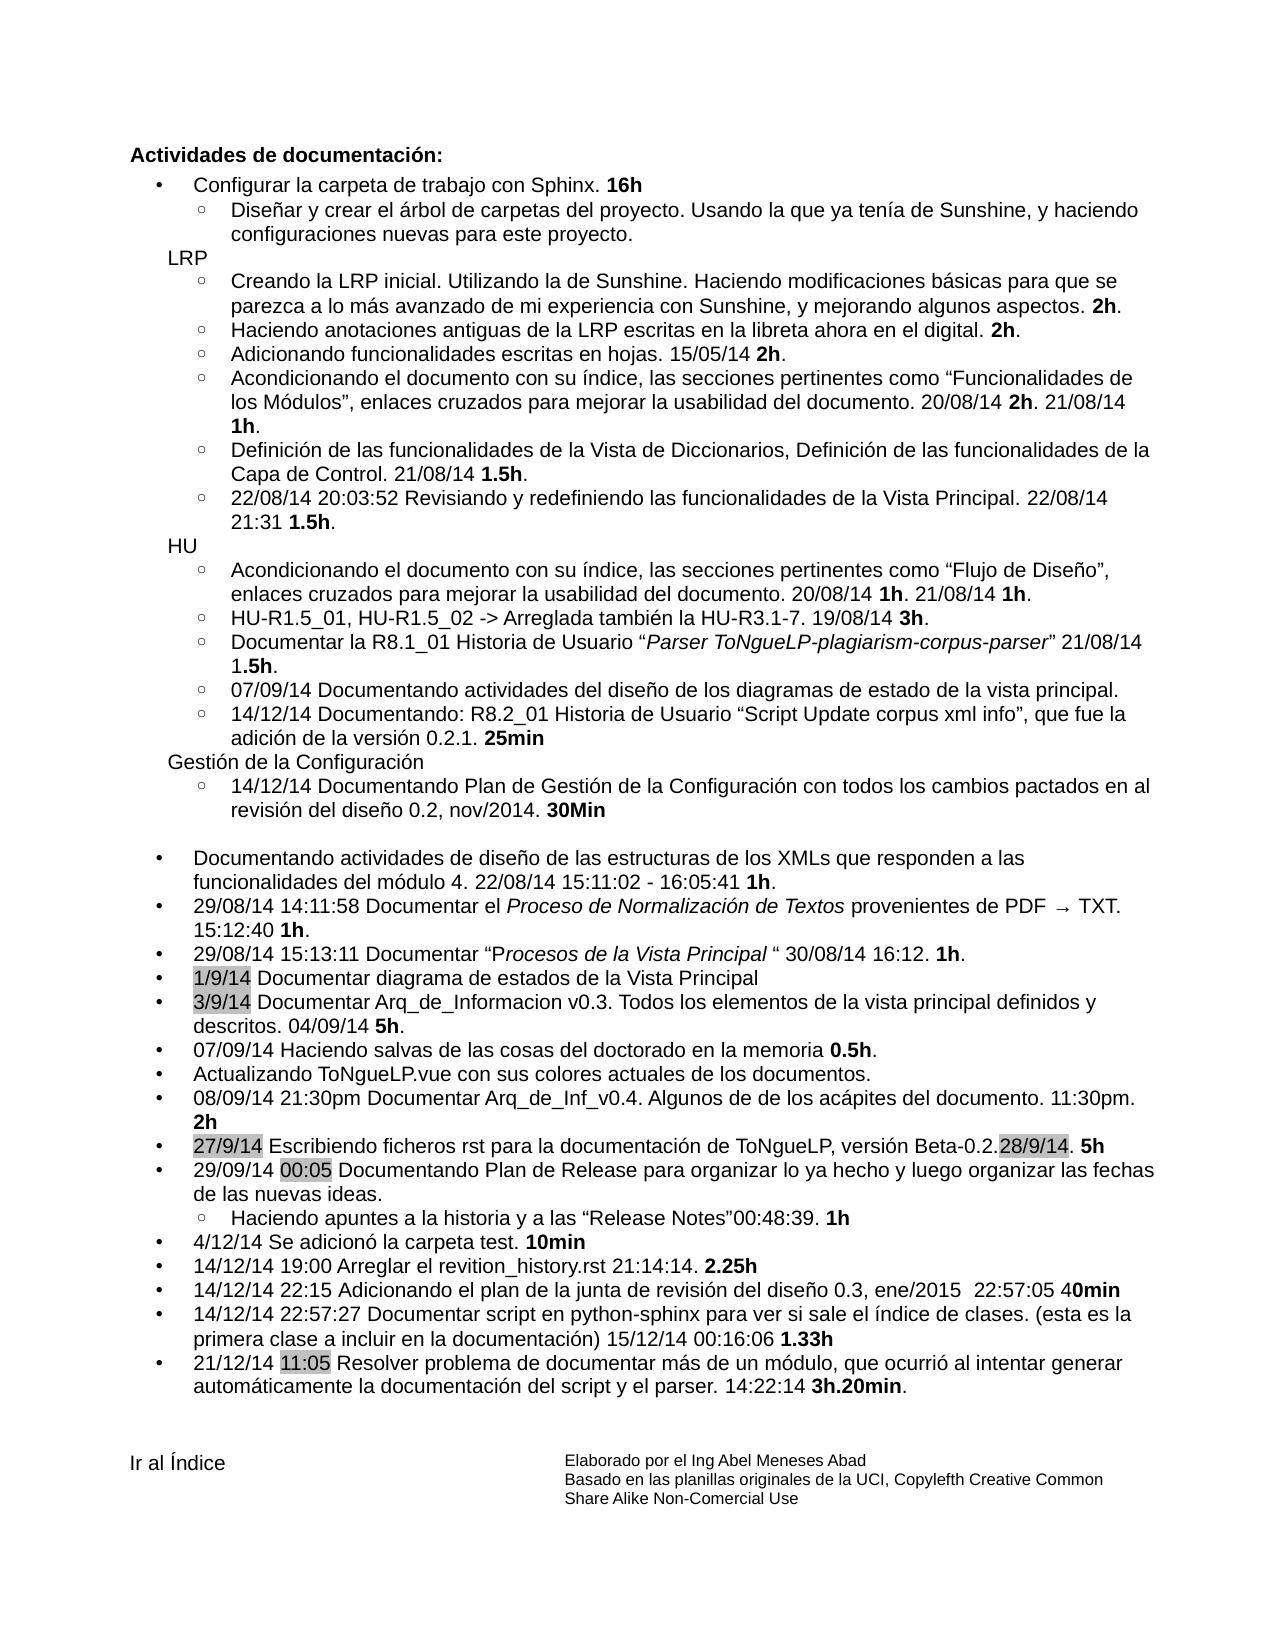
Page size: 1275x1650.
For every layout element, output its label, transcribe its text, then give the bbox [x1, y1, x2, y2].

list 1/9/14 Documentar diagrama de estados de la Vista Principal [156, 966, 1157, 990]
list Adicionando funcionalidades escritas en hojas. 15/05/14 2h. [193, 341, 1157, 366]
list Haciendo apuntes a la historia y a las “Release Notes”00:48:39. 1h [193, 1206, 1157, 1230]
list 14/12/14 22:57:27 Documentar script en python-sphinx para ver si sale el índice de clases. (esta es la primera clase a incluir en la documentación) 15/12/14 00:16:06 1.33h [156, 1302, 1157, 1350]
list 07/09/14 Documentando actividades del diseño de los diagramas de estado de la vista principal. [193, 678, 1157, 702]
list Acondicionando el documento con su índice, las secciones pertinentes como “Flujo de Diseño”, enlaces cruzados para mejorar la usabilidad del documento. 20/08/14 1h. 21/08/14 1h. [193, 557, 1157, 606]
subtitle Actividades de documentación: [118, 143, 1157, 167]
subtitle Gestión de la Configuración [156, 750, 1157, 774]
list Creando la LRP inicial. Utilizando la de Sunshine. Haciendo modificaciones básicas para que se parezca a lo más avanzado de mi experiencia con Sunshine, y mejorando algunos aspectos. 2h. [193, 269, 1157, 317]
list Documentando actividades de diseño de las estructuras de los XMLs que responden a las funcionalidades del módulo 4. 22/08/14 15:11:02 - 16:05:41 1h. [156, 846, 1157, 894]
list 07/09/14 Haciendo salvas de las cosas del doctorado en la memoria 0.5h. [156, 1038, 1157, 1062]
list Documentar la R8.1_01 Historia de Usuario “Parser ToNgueLP-plagiarism-corpus-parser” 21/08/14 1.5h. [193, 629, 1157, 678]
list HU-R1.5_01, HU-R1.5_02 -> Arreglada también la HU-R3.1-7. 19/08/14 3h. [193, 606, 1157, 629]
list Definición de las funcionalidades de la Vista de Diccionarios, Definición de las funcionalidades de la Capa de Control. 21/08/14 1.5h. [193, 437, 1157, 486]
list 14/12/14 19:00 Arreglar el revition_history.rst 21:14:15. 2.25h [156, 1254, 1157, 1278]
list 22/08/14 20:03:53 Revisiando y redefiniendo las funcionalidades de la Vista Principal. 22/08/14 21:31 1.5h. [193, 486, 1157, 533]
list Acondicionando el documento con su índice, las secciones pertinentes como “Funcionalidades de los Módulos”, enlaces cruzados para mejorar la usabilidad del documento. 20/08/14 2h. 21/08/14 1h. [193, 366, 1157, 437]
list 29/08/14 15:13:12 Documentar “Procesos de la Vista Principal “ 30/08/14 16:12. 1h. [156, 942, 1157, 966]
list Configurar la carpeta de trabajo con Sphinx. 16h [156, 173, 1157, 197]
list 4/12/14 Se adicionó la carpeta test. 10min [156, 1230, 1157, 1254]
list Diseñar y crear el árbol de carpetas del proyecto. Usando la que ya tenía de Sunshine, y haciendo configuraciones nuevas para este proyecto. [193, 197, 1157, 245]
list 08/09/14 21:30pm Documentar Arq_de_Inf_v0.4. Algunos de de los acápites del documento. 11:30pm. 2h [156, 1086, 1157, 1134]
subtitle LRP [156, 245, 1157, 269]
list 29/09/14 00:05 Documentando Plan de Release para organizar lo ya hecho y luego organizar las fechas de las nuevas ideas. [156, 1158, 1157, 1206]
subtitle HU [156, 533, 1157, 557]
list 14/12/14 Documentando: R8.2_01 Historia de Usuario “Script Update corpus xml info”, que fue la adición de la versión 0.2.1. 25min [193, 702, 1157, 750]
list 3/9/14 Documentar Arq_de_Informacion v0.3. Todos los elementos de la vista principal definidos y descritos. 04/09/14 5h. [156, 990, 1157, 1038]
list Actualizando ToNgueLP.vue con sus colores actuales de los documentos. [156, 1062, 1157, 1086]
list 21/12/14 11:05 Resolver problema de documentar más de un módulo, que ocurrió al intentar generar automáticamente la documentación del script y el parser. 14:22:15 3h.20min. [156, 1350, 1157, 1398]
list 14/12/14 22:15 Adicionando el plan de la junta de revisión del diseño 0.3, ene/2015 22:57:06 40min [156, 1278, 1157, 1302]
list 27/9/14 Escribiendo ficheros rst para la documentación de ToNgueLP, versión Beta-0.2.28/9/14. 5h [156, 1134, 1157, 1158]
list Haciendo anotaciones antiguas de la LRP escritas en la libreta ahora en el digital. 2h. [193, 317, 1157, 341]
list 29/08/14 14:11:59 Documentar el Proceso de Normalización de Textos provenientes de PDF → TXT. 15:12:41 1h. [156, 894, 1157, 942]
list 14/12/14 Documentando Plan de Gestión de la Configuración con todos los cambios pactados en al revisión del diseño 0.2, nov/2014. 30Min [193, 774, 1157, 822]
